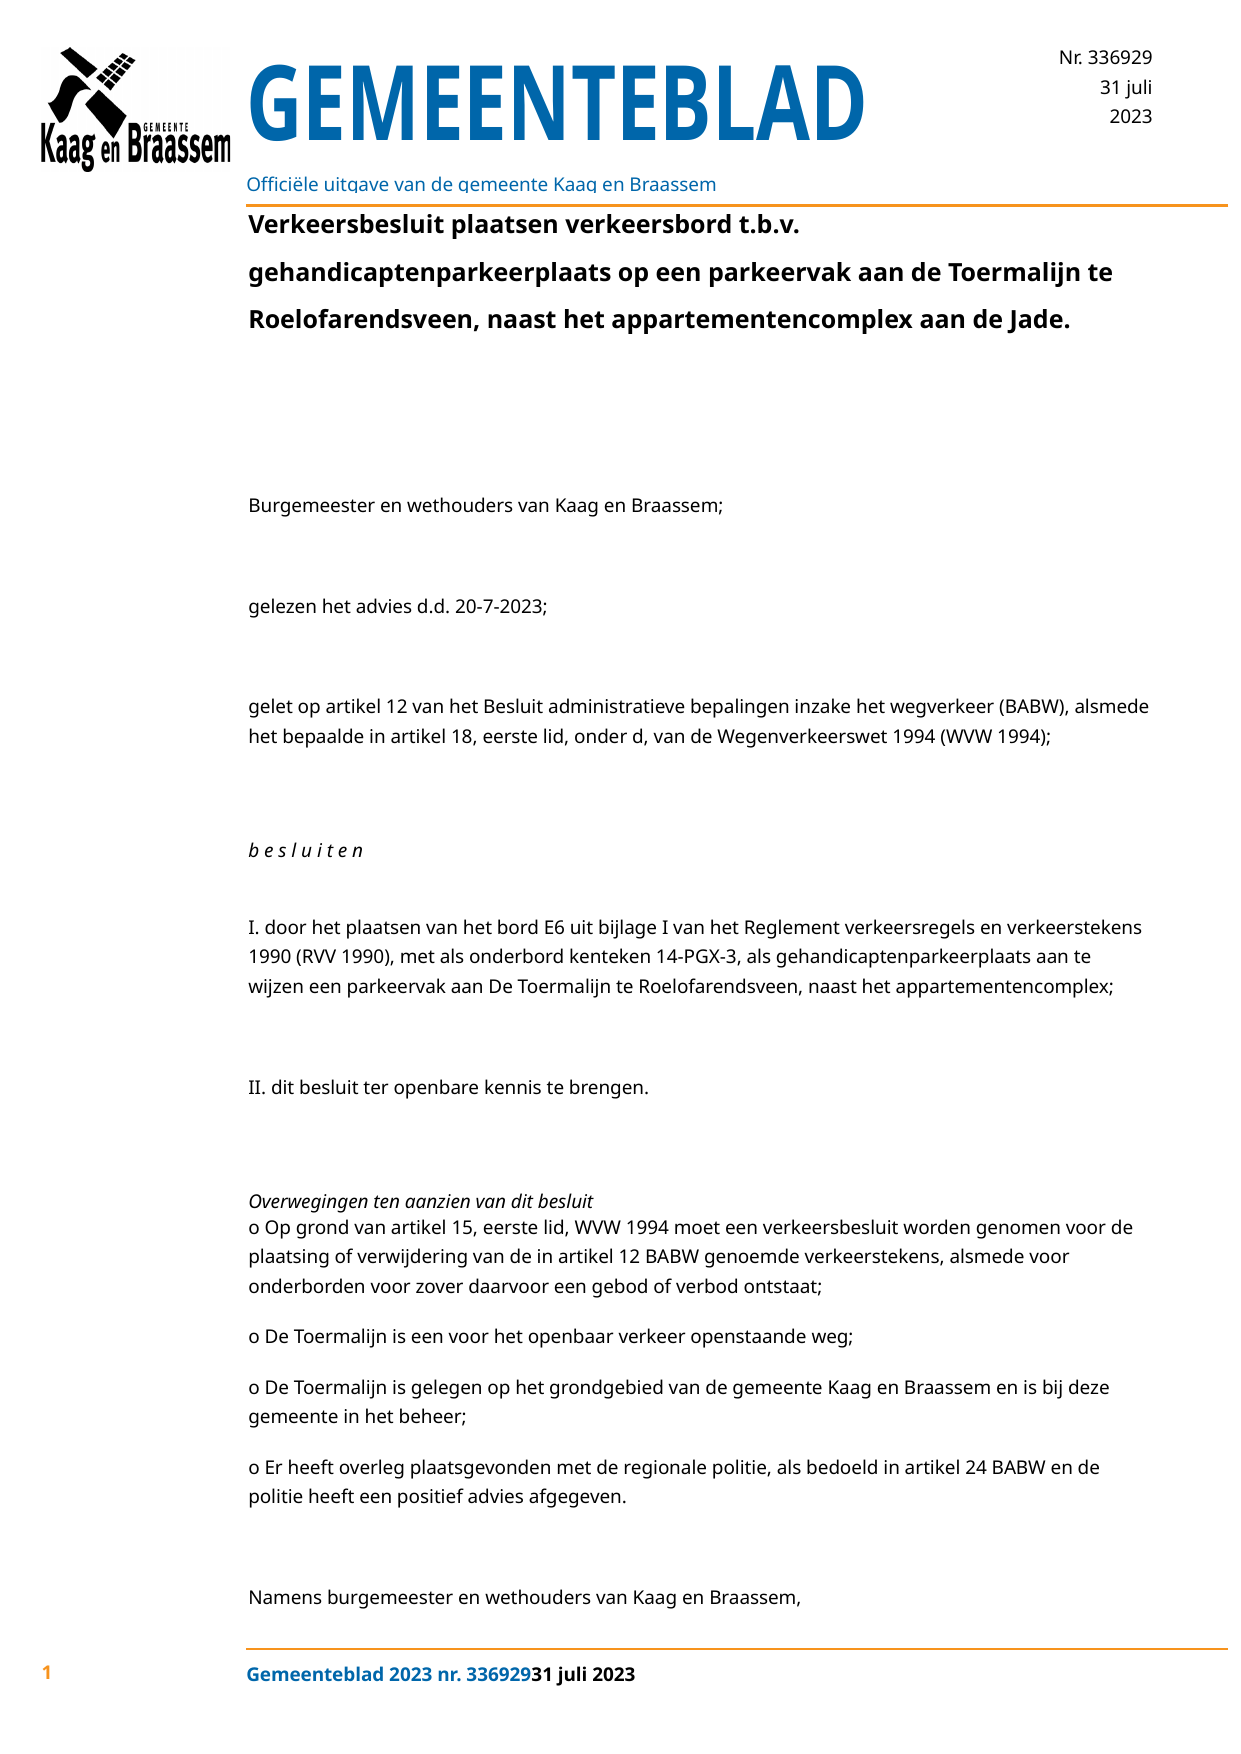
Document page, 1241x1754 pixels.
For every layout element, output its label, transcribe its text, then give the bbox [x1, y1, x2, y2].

text II. dit besluit ter openbare kennis te brengen. [248, 1074, 1152, 1099]
text b e s l u i t e n [248, 838, 1152, 863]
text I. door het plaatsen van het bord E6 uit bijlage I van het Reglement verkeersregels en verkeerstekens 1990 (RVV 1990), met als onderbord kenteken 14-PGX-3, als gehandicaptenparkeerplaats aan te wijzen een parkeervak aan De Toermalijn te Roelofarendsveen, naast het appartementencomplex; [248, 914, 1152, 999]
text Namens burgemeester en wethouders van Kaag en Braassem, [248, 1584, 1152, 1610]
picture [41, 47, 231, 172]
text gelezen het advies d.d. 20-7-2023; [248, 593, 1152, 619]
text gelet op artikel 12 van het Besluit administratieve bepalingen inzake het wegverkeer (BABW), alsmede het bepaalde in artikel 18, eerste lid, onder d, van de Wegenverkeerswet 1994 (WVW 1994); [248, 694, 1152, 749]
text o Er heeft overleg plaatsgevonden met de regionale politie, als bedoeld in artikel 24 BABW en de politie heeft een positief advies afgegeven. [248, 1454, 1152, 1509]
text Overwegingen ten aanzien van dit besluit [248, 1188, 1152, 1214]
text o De Toermalijn is een voor het openbaar verkeer openstaande weg; [248, 1323, 1152, 1349]
text Burgemeester en wethouders van Kaag en Braassem; [248, 492, 1152, 518]
text o De Toermalijn is gelegen op het grondgebied van de gemeente Kaag en Braassem en is bij deze gemeente in het beheer; [248, 1374, 1152, 1429]
text Verkeersbesluit plaatsen verkeersbord t.b.v. gehandicaptenparkeerplaats op een parkeervak aan de Toermalijn te Roelofarendsveen, naast het appartementencomplex aan de Jade. [248, 207, 1152, 336]
text o Op grond van artikel 15, eerste lid, WVW 1994 moet een verkeersbesluit worden genomen voor de plaatsing of verwijdering van de in artikel 12 BABW genoemde verkeerstekens, alsmede voor onderborden voor zover daarvoor een gebod of verbod ontstaat; [248, 1214, 1152, 1299]
